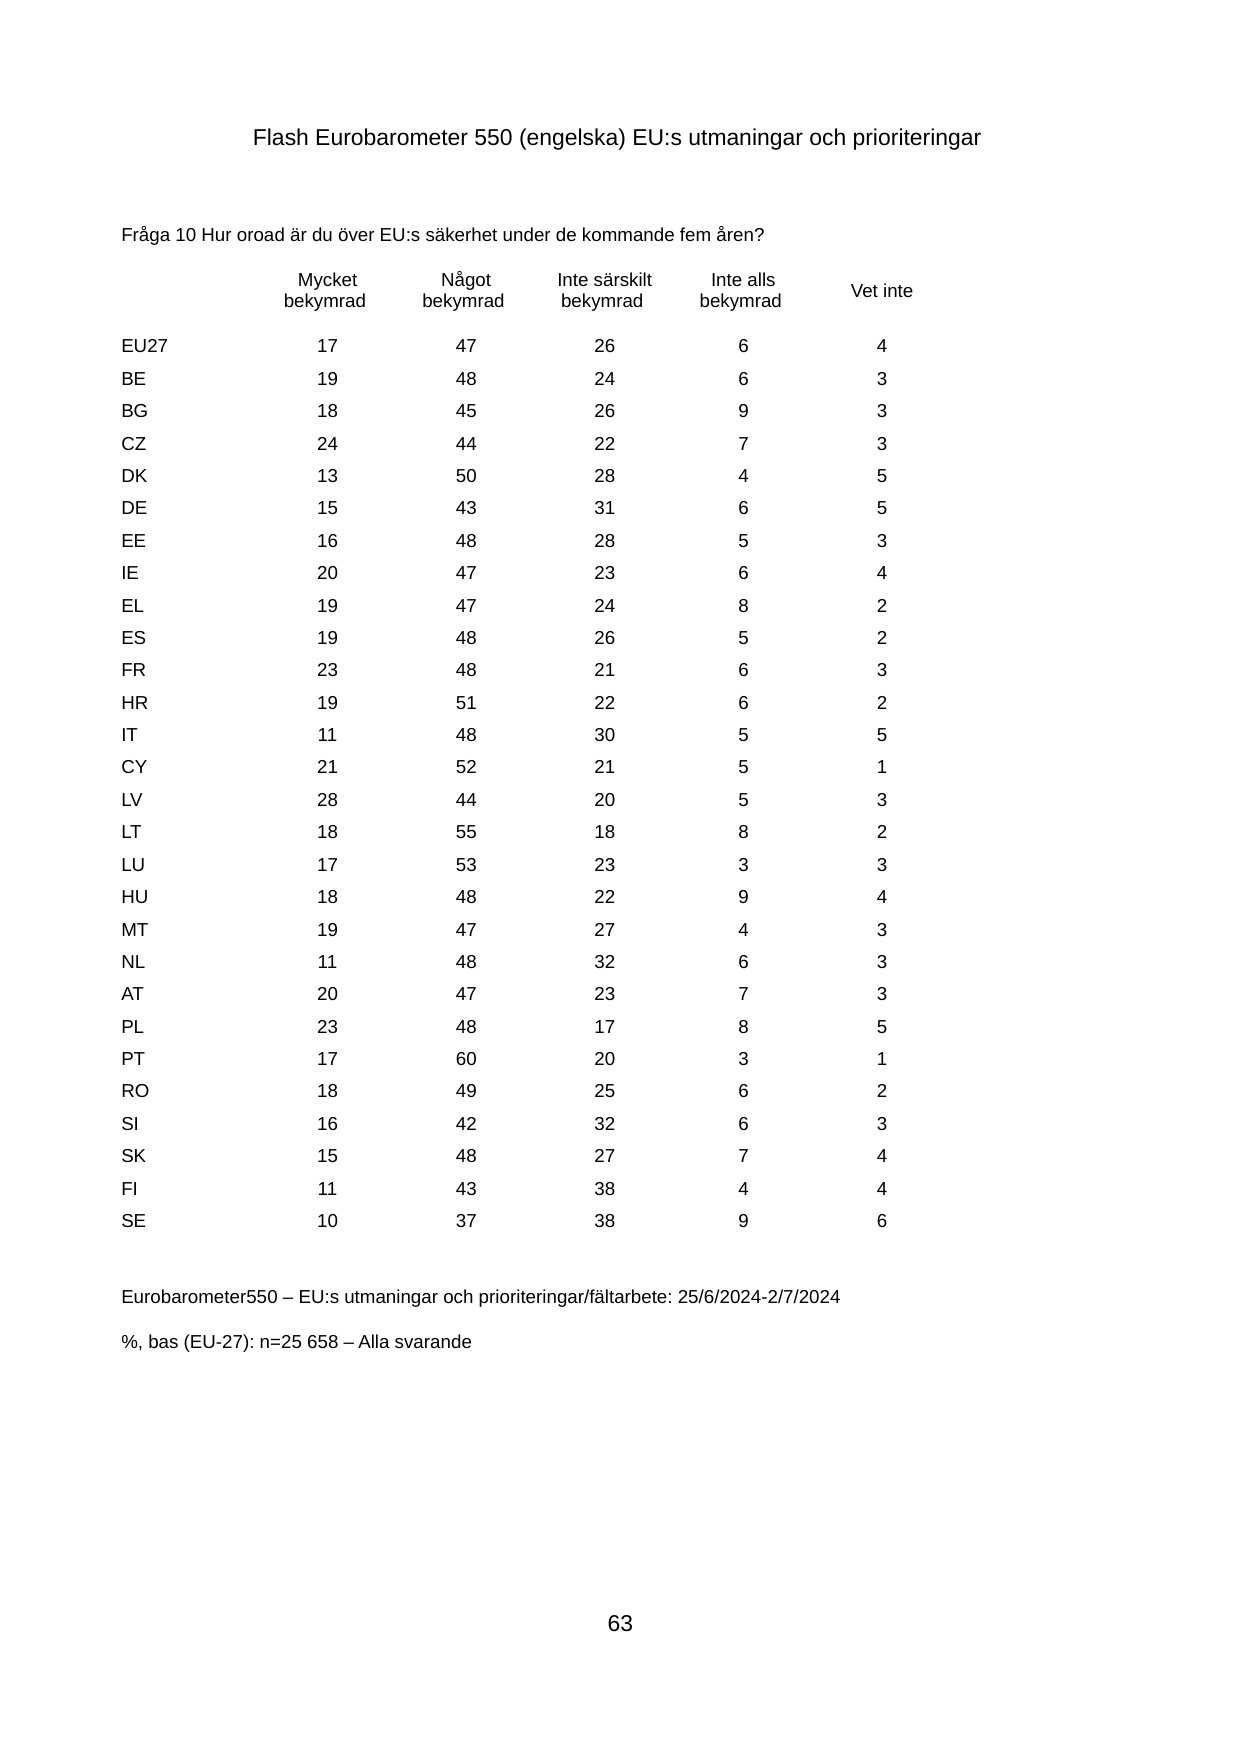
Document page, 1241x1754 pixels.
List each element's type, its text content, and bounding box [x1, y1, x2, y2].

table_cell 28 [535, 459, 674, 492]
table_cell 3 [674, 848, 812, 881]
table_cell 25 [535, 1075, 674, 1107]
table_cell 5 [813, 492, 951, 524]
table_cell 44 [397, 783, 535, 816]
table_cell 48 [397, 945, 535, 978]
table_cell 8 [674, 816, 812, 848]
table_cell [397, 1237, 535, 1269]
table_cell [188, 427, 258, 459]
table_cell 3 [813, 524, 951, 557]
table_cell FI [118, 1172, 188, 1204]
table_cell 51 [397, 686, 535, 718]
table_cell 48 [397, 654, 535, 686]
table_cell 18 [258, 1075, 397, 1107]
table_cell [535, 1237, 674, 1269]
table_cell DK [118, 459, 188, 492]
table_cell 5 [674, 621, 812, 654]
table_cell [188, 978, 258, 1010]
table_cell HR [118, 686, 188, 718]
table_cell [188, 330, 258, 362]
table_cell [118, 1237, 188, 1269]
table_cell 4 [813, 1140, 951, 1172]
table_cell 2 [813, 1075, 951, 1107]
table_cell [188, 1140, 258, 1172]
table_cell 7 [674, 427, 812, 459]
table_cell 4 [674, 1172, 812, 1204]
table_cell 47 [397, 557, 535, 589]
table_cell [188, 1237, 258, 1269]
table_cell 52 [397, 751, 535, 783]
table_cell 5 [674, 751, 812, 783]
table_cell 3 [674, 1043, 812, 1075]
table_cell SI [118, 1107, 188, 1140]
table_cell %, bas (EU-27): n=25 658 – Alla svarande [118, 1325, 951, 1357]
table_cell 23 [535, 978, 674, 1010]
table_cell [188, 251, 258, 330]
table_cell CY [118, 751, 188, 783]
table_cell Eurobarometer550 – EU:s utmaningar och prioriteringar/fältarbete: 25/6/2024-2/7/2024 [118, 1269, 951, 1325]
table_cell [674, 1237, 812, 1269]
table_cell 5 [674, 719, 812, 751]
table_cell [188, 459, 258, 492]
table_cell 2 [813, 589, 951, 621]
table_cell 60 [397, 1043, 535, 1075]
table_cell 38 [535, 1205, 674, 1237]
table_cell 27 [535, 1140, 674, 1172]
table_cell 3 [813, 913, 951, 945]
table_cell 47 [397, 913, 535, 945]
table_cell 48 [397, 362, 535, 394]
table_cell [188, 848, 258, 881]
table_cell 17 [258, 1043, 397, 1075]
table_cell 26 [535, 621, 674, 654]
table_cell 26 [535, 330, 674, 362]
table_cell 2 [813, 816, 951, 848]
table_cell [188, 719, 258, 751]
table_cell 3 [813, 848, 951, 881]
table_cell 13 [258, 459, 397, 492]
table_cell 23 [258, 654, 397, 686]
table_cell 24 [258, 427, 397, 459]
table_cell 48 [397, 621, 535, 654]
table_cell 55 [397, 816, 535, 848]
table_cell 6 [813, 1205, 951, 1237]
table_cell 47 [397, 330, 535, 362]
table_cell [188, 1205, 258, 1237]
table_cell 19 [258, 913, 397, 945]
table_cell 22 [535, 427, 674, 459]
table_cell Vet inte [813, 251, 951, 330]
table_cell BE [118, 362, 188, 394]
table_cell [188, 881, 258, 913]
table_cell 6 [674, 330, 812, 362]
table_cell 47 [397, 589, 535, 621]
table_cell [188, 362, 258, 394]
table_cell 11 [258, 1172, 397, 1204]
table_cell 48 [397, 719, 535, 751]
table_cell 17 [535, 1010, 674, 1042]
table_cell 3 [813, 978, 951, 1010]
table_cell 30 [535, 719, 674, 751]
table_cell 24 [535, 362, 674, 394]
table_cell PT [118, 1043, 188, 1075]
table_cell [813, 1237, 951, 1269]
table_cell 20 [258, 978, 397, 1010]
table_cell [188, 816, 258, 848]
table_cell 4 [813, 330, 951, 362]
table_cell 22 [535, 686, 674, 718]
table_cell 2 [813, 621, 951, 654]
table_cell 32 [535, 945, 674, 978]
table_cell 48 [397, 1140, 535, 1172]
table_cell [188, 654, 258, 686]
table_cell 19 [258, 621, 397, 654]
table_cell MT [118, 913, 188, 945]
table_cell 27 [535, 913, 674, 945]
table_cell CZ [118, 427, 188, 459]
table_cell PL [118, 1010, 188, 1042]
table_cell 3 [813, 1107, 951, 1140]
table_cell 17 [258, 848, 397, 881]
table_cell 5 [674, 783, 812, 816]
table_cell 9 [674, 1205, 812, 1237]
table_cell [188, 1010, 258, 1042]
table_cell 50 [397, 459, 535, 492]
table_cell 10 [258, 1205, 397, 1237]
table_cell 31 [535, 492, 674, 524]
table_header Fråga 10 Hur oroad är du över EU:s säkerhet under de kommande fem åren? [118, 218, 951, 251]
table_cell 6 [674, 492, 812, 524]
table_cell 48 [397, 524, 535, 557]
table_cell [188, 913, 258, 945]
table_cell HU [118, 881, 188, 913]
table_cell IT [118, 719, 188, 751]
table_cell 5 [813, 459, 951, 492]
table_cell [118, 251, 188, 330]
table_cell LU [118, 848, 188, 881]
table_cell SK [118, 1140, 188, 1172]
table_cell 44 [397, 427, 535, 459]
table_cell 43 [397, 1172, 535, 1204]
table_cell [188, 783, 258, 816]
table_cell EE [118, 524, 188, 557]
table_cell 2 [813, 686, 951, 718]
table_cell LV [118, 783, 188, 816]
table_cell 23 [535, 848, 674, 881]
table_cell 18 [258, 395, 397, 427]
table_cell 26 [535, 395, 674, 427]
table_cell 19 [258, 686, 397, 718]
table_cell 48 [397, 1010, 535, 1042]
table_cell LT [118, 816, 188, 848]
table_cell [188, 945, 258, 978]
table_cell 18 [258, 881, 397, 913]
table_cell BG [118, 395, 188, 427]
table_cell 48 [397, 881, 535, 913]
table_cell [188, 1172, 258, 1204]
table_cell 4 [813, 1172, 951, 1204]
table_cell 6 [674, 654, 812, 686]
table_cell 16 [258, 1107, 397, 1140]
table_cell 11 [258, 945, 397, 978]
table_cell 6 [674, 362, 812, 394]
table_cell 4 [674, 459, 812, 492]
table_cell 42 [397, 1107, 535, 1140]
table_cell [188, 1043, 258, 1075]
table_cell 49 [397, 1075, 535, 1107]
table_cell 3 [813, 945, 951, 978]
table_cell 53 [397, 848, 535, 881]
table_cell 20 [535, 783, 674, 816]
table_cell 16 [258, 524, 397, 557]
table_cell 3 [813, 427, 951, 459]
table_cell 1 [813, 751, 951, 783]
table_cell 37 [397, 1205, 535, 1237]
table_cell Inte särskilt bekymrad [535, 251, 674, 330]
table_cell 3 [813, 362, 951, 394]
table_cell FR [118, 654, 188, 686]
table_cell 11 [258, 719, 397, 751]
table_cell 5 [813, 719, 951, 751]
table_cell 22 [535, 881, 674, 913]
table_cell 4 [813, 881, 951, 913]
table_cell 3 [813, 783, 951, 816]
table_cell 21 [535, 654, 674, 686]
table_cell 8 [674, 589, 812, 621]
table_cell EU27 [118, 330, 188, 362]
table_cell 7 [674, 978, 812, 1010]
table_cell Inte alls bekymrad [674, 251, 812, 330]
table_cell 18 [258, 816, 397, 848]
table_cell 6 [674, 945, 812, 978]
table_cell 4 [813, 557, 951, 589]
table_cell [188, 395, 258, 427]
table_cell AT [118, 978, 188, 1010]
table_cell 28 [258, 783, 397, 816]
table_cell 7 [674, 1140, 812, 1172]
table_cell 21 [258, 751, 397, 783]
table_cell 28 [535, 524, 674, 557]
table_cell NL [118, 945, 188, 978]
table_cell 5 [813, 1010, 951, 1042]
table_cell 15 [258, 1140, 397, 1172]
table_cell 19 [258, 589, 397, 621]
table_cell SE [118, 1205, 188, 1237]
table_cell 6 [674, 557, 812, 589]
table_cell 6 [674, 686, 812, 718]
table_cell 9 [674, 395, 812, 427]
table_cell 43 [397, 492, 535, 524]
table_cell 20 [258, 557, 397, 589]
table_cell Mycket bekymrad [258, 251, 397, 330]
table_cell [188, 524, 258, 557]
table_cell [188, 686, 258, 718]
table_cell 23 [535, 557, 674, 589]
table_cell 5 [674, 524, 812, 557]
table_cell [188, 1107, 258, 1140]
table_cell 21 [535, 751, 674, 783]
table_cell 17 [258, 330, 397, 362]
table_cell 6 [674, 1075, 812, 1107]
table_cell 47 [397, 978, 535, 1010]
table_cell 15 [258, 492, 397, 524]
table_cell [188, 557, 258, 589]
table_cell 1 [813, 1043, 951, 1075]
table_cell Något bekymrad [397, 251, 535, 330]
table_cell ES [118, 621, 188, 654]
table_cell 38 [535, 1172, 674, 1204]
table_cell RO [118, 1075, 188, 1107]
table_cell 4 [674, 913, 812, 945]
table_cell 24 [535, 589, 674, 621]
table_cell [188, 1075, 258, 1107]
table_cell [258, 1237, 397, 1269]
table_cell 8 [674, 1010, 812, 1042]
table_cell IE [118, 557, 188, 589]
table_cell [188, 589, 258, 621]
table_cell 45 [397, 395, 535, 427]
table_cell 18 [535, 816, 674, 848]
table_cell 3 [813, 654, 951, 686]
table_cell [188, 751, 258, 783]
table_cell 6 [674, 1107, 812, 1140]
table_cell 3 [813, 395, 951, 427]
table_cell EL [118, 589, 188, 621]
table_cell DE [118, 492, 188, 524]
table_cell 20 [535, 1043, 674, 1075]
table_cell 9 [674, 881, 812, 913]
table_cell 23 [258, 1010, 397, 1042]
table_cell [188, 621, 258, 654]
table_cell [188, 492, 258, 524]
table_cell 32 [535, 1107, 674, 1140]
table_cell 19 [258, 362, 397, 394]
